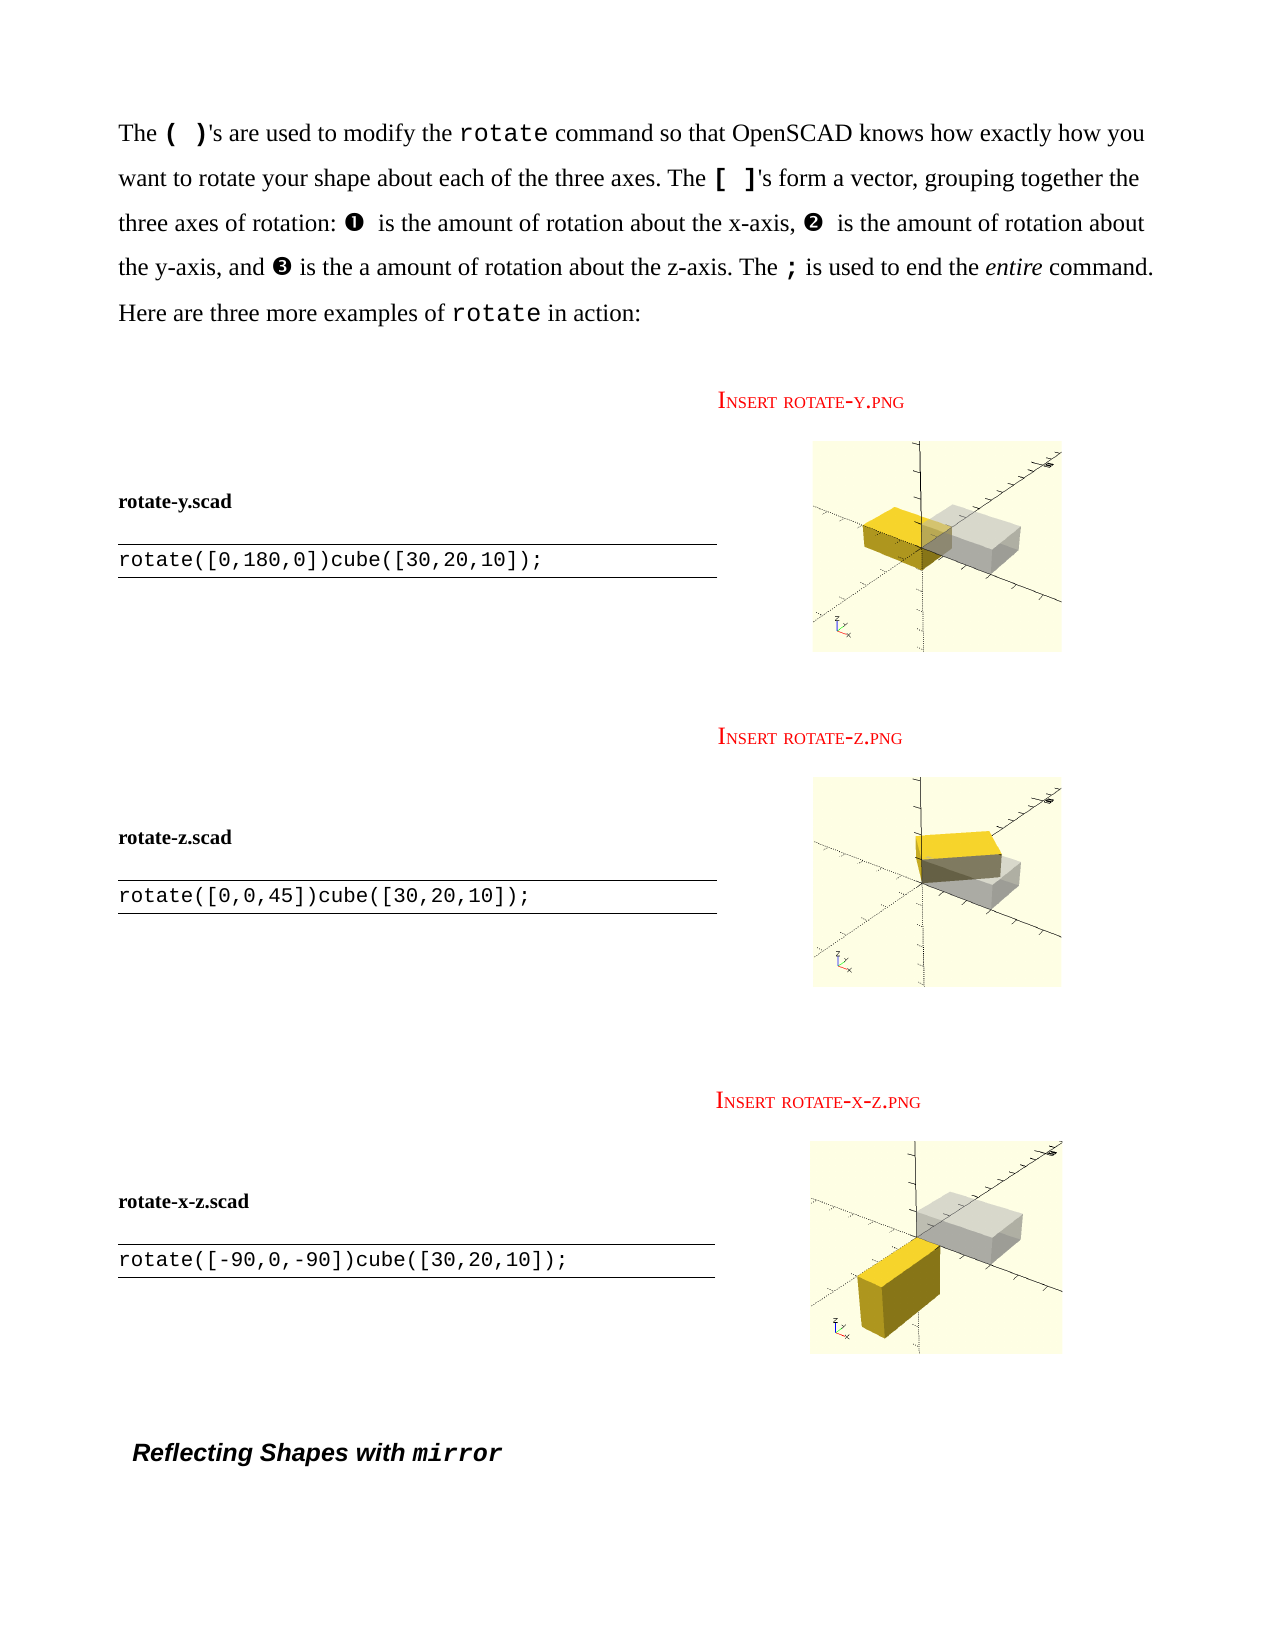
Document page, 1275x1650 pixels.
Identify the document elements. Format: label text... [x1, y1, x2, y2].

table_header [118, 1278, 715, 1383]
table_header [118, 914, 717, 1044]
table_header Insert rotate-x-z.png [715, 1073, 1157, 1383]
subtitle Reflecting Shapes with mirror [118, 1438, 1157, 1469]
table_header rotate([0,180,0])cube([30,20,10]); [118, 545, 717, 577]
table_header Insert rotate-z.png [718, 709, 1157, 1044]
picture [812, 441, 1062, 652]
table_header rotate-y.scad [118, 373, 717, 544]
table_header rotate-z.scad [118, 709, 717, 880]
picture [810, 1141, 1063, 1354]
table_header rotate([0,0,45])cube([30,20,10]); [118, 881, 717, 913]
text Here are three more examples of rotate in action: [118, 298, 1157, 329]
picture [813, 777, 1062, 987]
table_header [118, 578, 717, 680]
table_header rotate-x-z.scad [118, 1073, 715, 1244]
text The ( )'s are used to modify the rotate command so that OpenSCAD knows how exactly how you want to rotate your shape about each of the three axes. The [ ]'s form a vector, grouping together the three axes of rotation:  is the amount of rotation about the x-axis,  is the amount of rotation about the y-axis, and  is the a amount of rotation about the z-axis. The ; is used to end the entire command. [118, 118, 1157, 282]
table_header Insert rotate-y.png [718, 373, 1157, 680]
table_header rotate([-90,0,-90])cube([30,20,10]); [118, 1245, 715, 1277]
